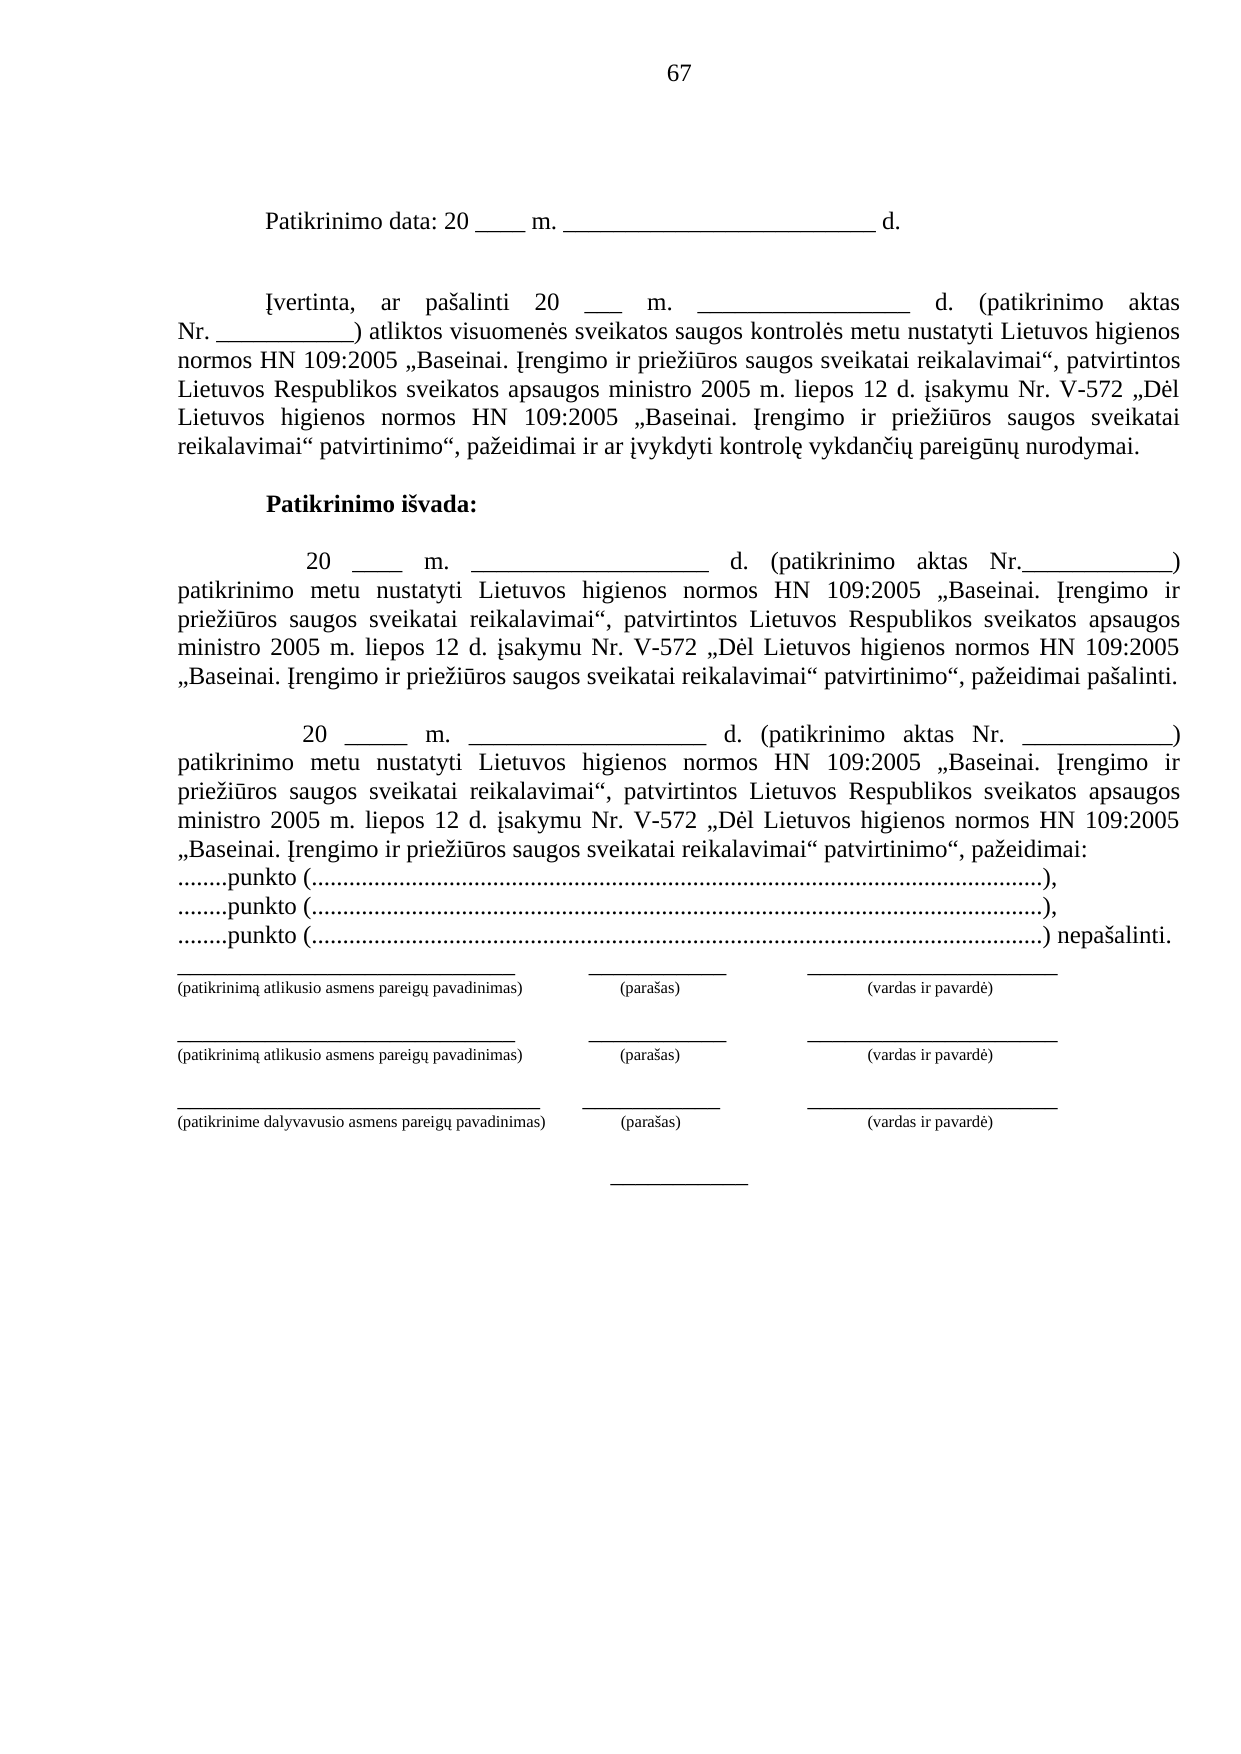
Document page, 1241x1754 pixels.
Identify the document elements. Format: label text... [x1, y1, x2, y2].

text ___________ [177, 1159, 1181, 1188]
text (patikrinimą atlikusio asmens pareigų pavadinimas) (parašas) (vardas ir pavardė) [177, 977, 1181, 997]
text Patikrinimo išvada: [177, 489, 1181, 517]
text  20 ____ m. ___________________ d. (patikrinimo aktas Nr.____________) patikrinimo metu nustatyti Lietuvos higienos normos HN 109:2005 „Baseinai. Įrengimo ir priežiūros saugos sveikatai reikalavimai“, patvirtintos Lietuvos Respublikos sveikatos apsaugos ministro 2005 m. liepos 12 d. įsakymu Nr. V-572 „Dėl Lietuvos higienos normos HN 109:2005 „Baseinai. Įrengimo ir priežiūros saugos sveikatai reikalavimai“ patvirtinimo“, pažeidimai pašalinti. [177, 546, 1181, 690]
text Patikrinimo data: 20 ____ m. _________________________ d. [177, 206, 1181, 235]
text Įvertinta, ar pašalinti 20 ___ m. _________________ d. (patikrinimo aktas Nr. ___________) atliktos visuomenės sveikatos saugos kontrolės metu nustatyti Lietuvos higienos normos HN 109:2005 „Baseinai. Įrengimo ir priežiūros saugos sveikatai reikalavimai“, patvirtintos Lietuvos Respublikos sveikatos apsaugos ministro 2005 m. liepos 12 d. įsakymu Nr. V-572 „Dėl Lietuvos higienos normos HN 109:2005 „Baseinai. Įrengimo ir priežiūros saugos sveikatai reikalavimai“ patvirtinimo“, pažeidimai ir ar įvykdyti kontrolę vykdančių pareigūnų nurodymai. [177, 287, 1181, 460]
text ........punkto (.....................................................................................................................), [177, 862, 1181, 891]
text ___________________________ ___________ ____________________ [177, 949, 1181, 977]
text ........punkto (.....................................................................................................................) nepašalinti. [177, 920, 1181, 949]
text _____________________________ ___________ ____________________ [177, 1083, 1181, 1112]
text (patikrinime dalyvavusio asmens pareigų pavadinimas) (parašas) (vardas ir pavardė) [177, 1112, 1181, 1131]
text  20 _____ m. ___________________ d. (patikrinimo aktas Nr. ____________) patikrinimo metu nustatyti Lietuvos higienos normos HN 109:2005 „Baseinai. Įrengimo ir priežiūros saugos sveikatai reikalavimai“, patvirtintos Lietuvos Respublikos sveikatos apsaugos ministro 2005 m. liepos 12 d. įsakymu Nr. V-572 „Dėl Lietuvos higienos normos HN 109:2005 „Baseinai. Įrengimo ir priežiūros saugos sveikatai reikalavimai“ patvirtinimo“, pažeidimai: [177, 719, 1181, 862]
text ___________________________ ___________ ____________________ [177, 1016, 1181, 1044]
text (patikrinimą atlikusio asmens pareigų pavadinimas) (parašas) (vardas ir pavardė) [177, 1044, 1181, 1064]
text ........punkto (.....................................................................................................................), [177, 891, 1181, 920]
